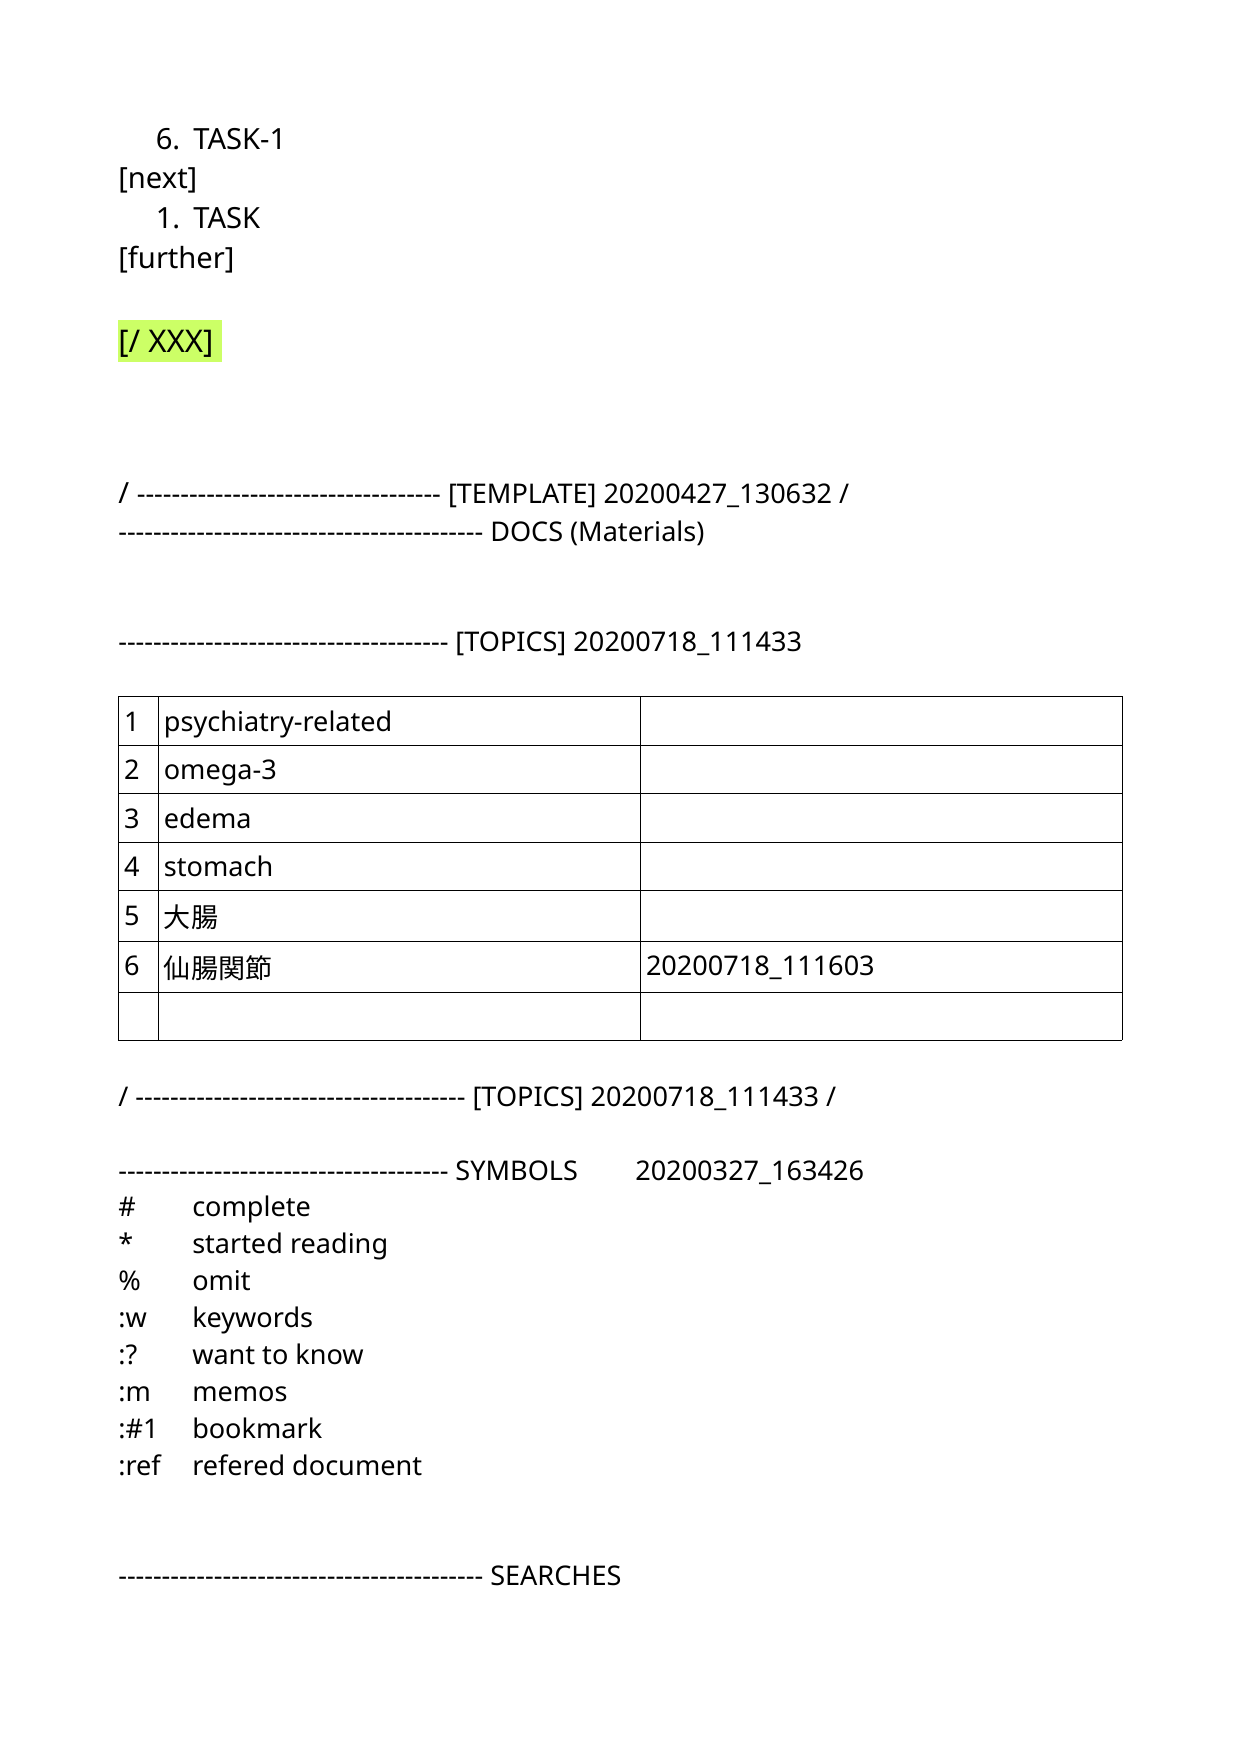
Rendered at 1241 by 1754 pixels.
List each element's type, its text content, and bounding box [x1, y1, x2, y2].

table_cell [641, 843, 1122, 890]
table_cell 3 [119, 794, 158, 842]
table_cell 6 [119, 942, 158, 992]
table_cell [641, 891, 1122, 941]
text ------------------------------------------ DOCS (Materials) [118, 512, 1122, 549]
text % omit [118, 1262, 1122, 1298]
table_cell 仙腸関節 [159, 942, 640, 992]
text * started reading [118, 1225, 1122, 1262]
text / ----------------------------------- [TEMPLATE] 20200427_130632 / [118, 472, 1122, 512]
table_cell 4 [119, 843, 158, 890]
table_cell 5 [119, 891, 158, 941]
text :#1 bookmark [118, 1409, 1122, 1446]
table_cell stomach [159, 843, 640, 890]
table_cell omega-3 [159, 746, 640, 793]
text / -------------------------------------- [TOPICS] 20200718_111433 / [118, 1077, 1122, 1114]
text :? want to know [118, 1335, 1122, 1372]
text [next] [118, 158, 1122, 197]
text -------------------------------------- [TOPICS] 20200718_111433 [118, 623, 1122, 659]
table_cell [641, 993, 1122, 1040]
list TASK-1 [156, 118, 1122, 158]
table_header psychiatry-related [159, 697, 640, 745]
text -------------------------------------- SYMBOLS 20200327_163426 [118, 1151, 1122, 1188]
text [further] [118, 237, 1122, 277]
table_cell [641, 746, 1122, 793]
table_cell 大腸 [159, 891, 640, 941]
text [/ XXX] [118, 277, 1122, 362]
table_cell 2 [119, 746, 158, 793]
table_cell 20200718_111603 [641, 942, 1122, 992]
table_cell edema [159, 794, 640, 842]
table_cell [159, 993, 640, 1040]
text # complete [118, 1188, 1122, 1225]
table_header [641, 697, 1122, 745]
table_cell [119, 993, 158, 1040]
text :m memos [118, 1372, 1122, 1409]
text ------------------------------------------ SEARCHES [118, 1557, 1122, 1593]
table_header 1 [119, 697, 158, 745]
text :ref refered document [118, 1446, 1122, 1483]
text :w keywords [118, 1298, 1122, 1335]
list TASK [156, 197, 1122, 237]
table_cell [641, 794, 1122, 842]
